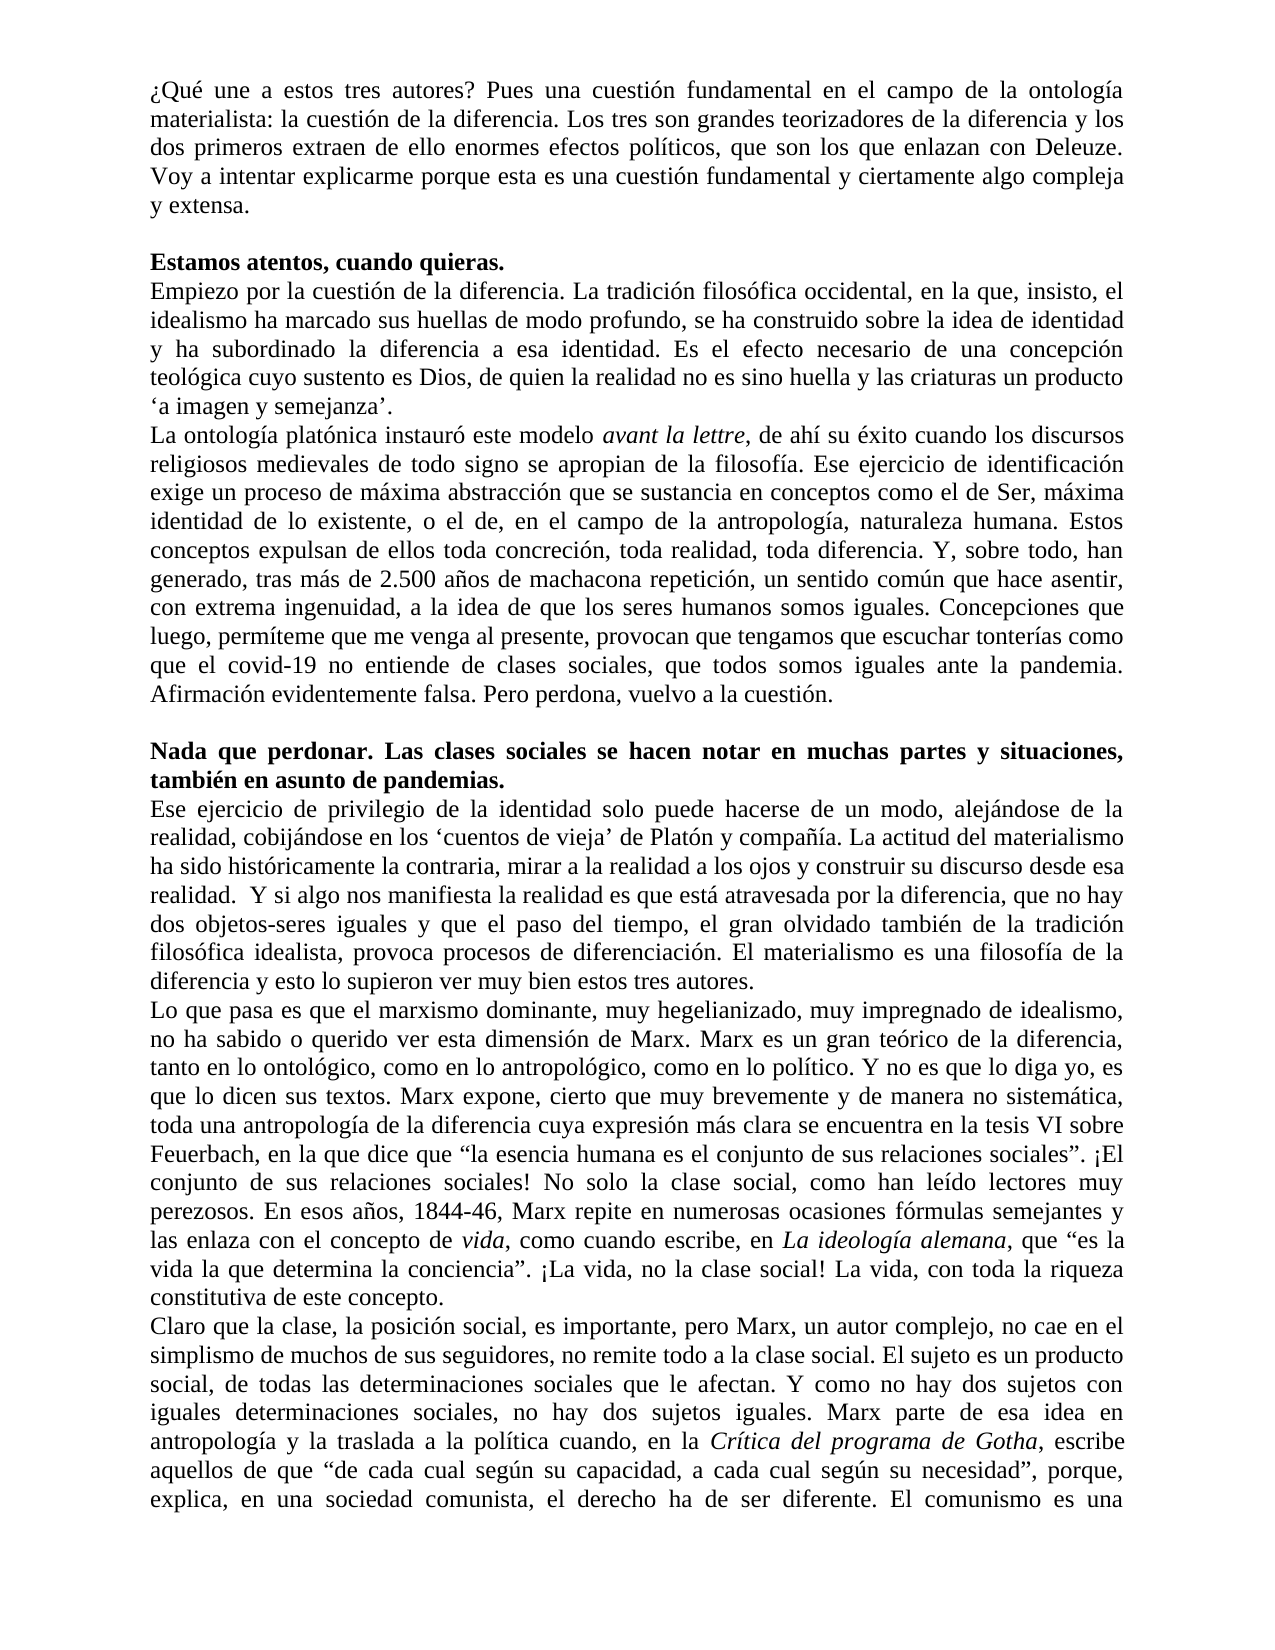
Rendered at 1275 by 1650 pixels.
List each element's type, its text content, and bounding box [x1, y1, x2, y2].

text Claro que la clase, la posición social, es importante, pero Marx, un autor complejo, no cae en el simplismo de muchos de sus seguidores, no remite todo a la clase social. El sujeto es un producto social, de todas las determinaciones sociales que le afectan. Y como no hay dos sujetos con iguales determinaciones sociales, no hay dos sujetos iguales. Marx parte de esa idea en antropología y la traslada a la política cuando, en la Crítica del programa de Gotha, escribe aquellos de que “de cada cual según su capacidad, a cada cual según su necesidad”, porque, explica, en una sociedad comunista, el derecho ha de ser diferente. El comunismo es una [150, 1311, 1125, 1512]
text ¿Qué une a estos tres autores? Pues una cuestión fundamental en el campo de la ontología materialista: la cuestión de la diferencia. Los tres son grandes teorizadores de la diferencia y los dos primeros extraen de ello enormes efectos políticos, que son los que enlazan con Deleuze. Voy a intentar explicarme porque esta es una cuestión fundamental y ciertamente algo compleja y extensa. [150, 75, 1125, 219]
text Nada que perdonar. Las clases sociales se hacen notar en muchas partes y situaciones, también en asunto de pandemias. [150, 736, 1125, 794]
text Estamos atentos, cuando quieras. [150, 247, 1125, 276]
text Ese ejercicio de privilegio de la identidad solo puede hacerse de un modo, alejándose de la realidad, cobijándose en los ‘cuentos de vieja’ de Platón y compañía. La actitud del materialismo ha sido históricamente la contraria, mirar a la realidad a los ojos y construir su discurso desde esa realidad. Y si algo nos manifiesta la realidad es que está atravesada por la diferencia, que no hay dos objetos-seres iguales y que el paso del tiempo, el gran olvidado también de la tradición filosófica idealista, provoca procesos de diferenciación. El materialismo es una filosofía de la diferencia y esto lo supieron ver muy bien estos tres autores. [150, 794, 1125, 995]
text Empiezo por la cuestión de la diferencia. La tradición filosófica occidental, en la que, insisto, el idealismo ha marcado sus huellas de modo profundo, se ha construido sobre la idea de identidad y ha subordinado la diferencia a esa identidad. Es el efecto necesario de una concepción teológica cuyo sustento es Dios, de quien la realidad no es sino huella y las criaturas un producto ‘a imagen y semejanza’. [150, 276, 1125, 420]
text La ontología platónica instauró este modelo avant la lettre, de ahí su éxito cuando los discursos religiosos medievales de todo signo se apropian de la filosofía. Ese ejercicio de identificación exige un proceso de máxima abstracción que se sustancia en conceptos como el de Ser, máxima identidad de lo existente, o el de, en el campo de la antropología, naturaleza humana. Estos conceptos expulsan de ellos toda concreción, toda realidad, toda diferencia. Y, sobre todo, han generado, tras más de 2.500 años de machacona repetición, un sentido común que hace asentir, con extrema ingenuidad, a la idea de que los seres humanos somos iguales. Concepciones que luego, permíteme que me venga al presente, provocan que tengamos que escuchar tonterías como que el covid-19 no entiende de clases sociales, que todos somos iguales ante la pandemia. Afirmación evidentemente falsa. Pero perdona, vuelvo a la cuestión. [150, 420, 1125, 707]
text Lo que pasa es que el marxismo dominante, muy hegelianizado, muy impregnado de idealismo, no ha sabido o querido ver esta dimensión de Marx. Marx es un gran teórico de la diferencia, tanto en lo ontológico, como en lo antropológico, como en lo político. Y no es que lo diga yo, es que lo dicen sus textos. Marx expone, cierto que muy brevemente y de manera no sistemática, toda una antropología de la diferencia cuya expresión más clara se encuentra en la tesis VI sobre Feuerbach, en la que dice que “la esencia humana es el conjunto de sus relaciones sociales”. ¡El conjunto de sus relaciones sociales! No solo la clase social, como han leído lectores muy perezosos. En esos años, 1844-46, Marx repite en numerosas ocasiones fórmulas semejantes y las enlaza con el concepto de vida, como cuando escribe, en La ideología alemana, que “es la vida la que determina la conciencia”. ¡La vida, no la clase social! La vida, con toda la riqueza constitutiva de este concepto. [150, 995, 1125, 1311]
